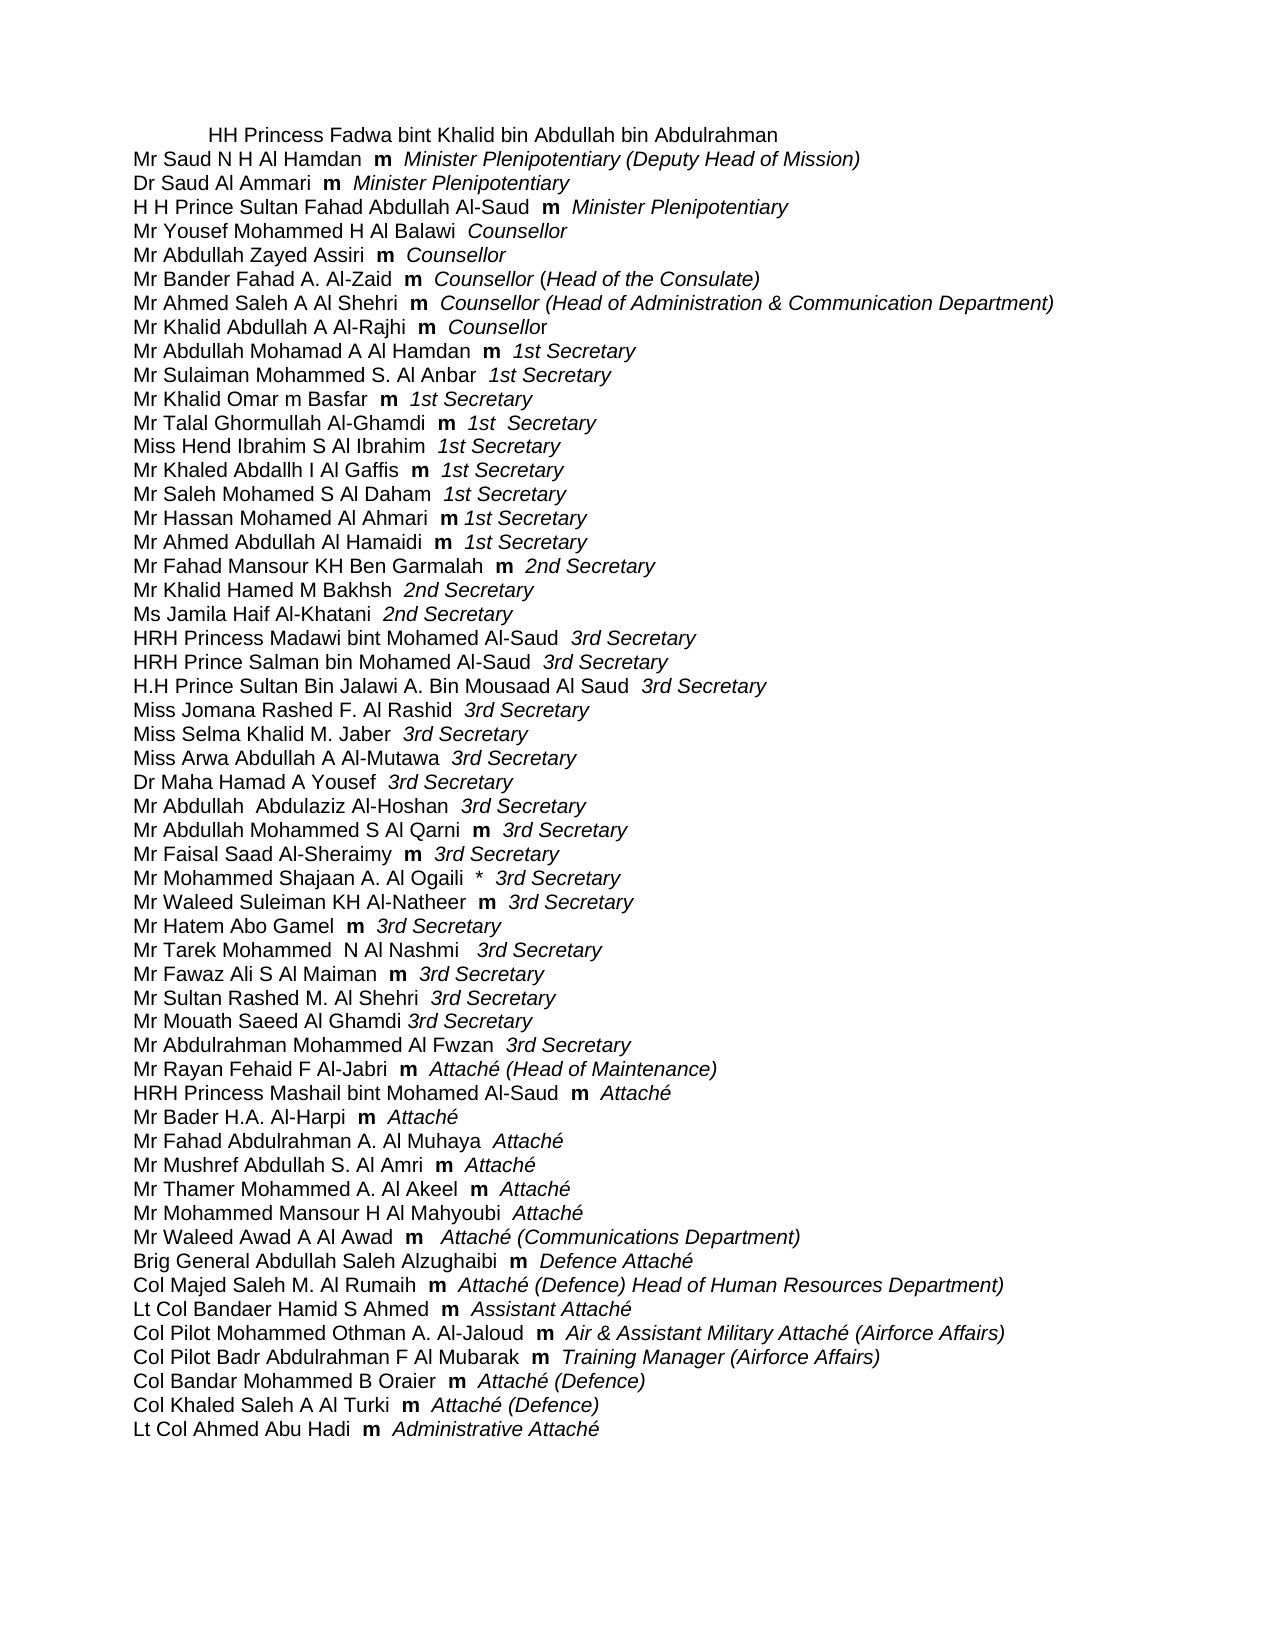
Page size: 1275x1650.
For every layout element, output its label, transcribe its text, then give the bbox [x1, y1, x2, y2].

text Mr Hassan Mohamed Al Ahmari m 1st Secretary [133, 506, 1181, 530]
text Mr Fahad Abdulrahman A. Al Muhaya Attaché Mr Mushref Abdullah S. Al Amri m Attaché [133, 1129, 1181, 1177]
text Mr Fawaz Ali S Al Maiman m 3rd Secretary [133, 961, 1181, 985]
text Col Pilot Badr Abdulrahman F Al Mubarak m Training Manager (Airforce Affairs) [133, 1345, 1181, 1369]
text Mr Abdullah Mohammed S Al Qarni m 3rd Secretary [133, 818, 1181, 842]
text Mr Abdullah Abdulaziz Al-Hoshan 3rd Secretary [133, 794, 1181, 818]
text Mr Mohammed Mansour H Al Mahyoubi Attaché [133, 1201, 1181, 1225]
text Mr Waleed Awad A Al Awad m Attaché (Communications Department) Brig General Abdullah Saleh Alzughaibi m Defence Attaché Col Majed Saleh M. Al Rumaih m Attaché (Defence) Head of Human Resources Department) [133, 1225, 1181, 1297]
text H H Prince Sultan Fahad Abdullah Al-Saud m Minister Plenipotentiary Mr Yousef Mohammed H Al Balawi Counsellor Mr Abdullah Zayed Assiri m Counsellor Mr Bander Fahad A. Al-Zaid m Counsellor (Head of the Consulate) [133, 195, 1181, 291]
text Mr Thamer Mohammed A. Al Akeel m Attaché [133, 1177, 1181, 1201]
text Mr Ahmed Abdullah Al Hamaidi m 1st Secretary [133, 530, 1181, 554]
text Mr Faisal Saad Al-Sheraimy m 3rd Secretary [133, 842, 1181, 866]
text Ms Jamila Haif Al-Khatani 2nd Secretary [133, 602, 1181, 626]
text Mr Mohammed Shajaan A. Al Ogaili * 3rd Secretary [133, 866, 1181, 889]
text Mr Khaled Abdallh I Al Gaffis m 1st Secretary [133, 458, 1181, 482]
text Mr Khalid Abdullah A Al-Rajhi m Counsellor [133, 314, 1181, 338]
text Mr Saud N H Al Hamdan m Minister Plenipotentiary (Deputy Head of Mission) [133, 147, 1181, 171]
text Mr Saleh Mohamed S Al Daham 1st Secretary [133, 482, 1181, 506]
text HH Princess Fadwa bint Khalid bin Abdullah bin Abdulrahman [133, 123, 1181, 147]
text Dr Saud Al Ammari m Minister Plenipotentiary [133, 171, 1181, 195]
text Mr Bader H.A. Al-Harpi m Attaché [133, 1105, 1181, 1129]
text Mr Hatem Abo Gamel m 3rd Secretary [133, 913, 1181, 937]
text Mr Mouath Saeed Al Ghamdi 3rd Secretary [133, 1009, 1181, 1033]
text Mr Fahad Mansour KH Ben Garmalah m 2nd Secretary [133, 554, 1181, 578]
text Miss Hend Ibrahim S Al Ibrahim 1st Secretary [133, 434, 1181, 458]
text Mr Sultan Rashed M. Al Shehri 3rd Secretary [133, 985, 1181, 1009]
text Mr Ahmed Saleh A Al Shehri m Counsellor (Head of Administration & Communication Department) [133, 291, 1181, 314]
text Dr Maha Hamad A Yousef 3rd Secretary [133, 770, 1181, 794]
text Col Khaled Saleh A Al Turki m Attaché (Defence) Lt Col Ahmed Abu Hadi m Administrative Attaché [133, 1393, 1181, 1441]
text HRH Princess Madawi bint Mohamed Al-Saud 3rd Secretary HRH Prince Salman bin Mohamed Al-Saud 3rd Secretary H.H Prince Sultan Bin Jalawi A. Bin Mousaad Al Saud 3rd Secretary Miss Jomana Rashed F. Al Rashid 3rd Secretary Miss Selma Khalid M. Jaber 3rd Secretary Miss Arwa Abdullah A Al-Mutawa 3rd Secretary [133, 626, 1181, 770]
text Lt Col Bandaer Hamid S Ahmed m Assistant Attaché Col Pilot Mohammed Othman A. Al-Jaloud m Air & Assistant Military Attaché (Airforce Affairs) [133, 1297, 1181, 1345]
text Col Bandar Mohammed B Oraier m Attaché (Defence) [133, 1369, 1181, 1393]
text Mr Abdulrahman Mohammed Al Fwzan 3rd Secretary [133, 1033, 1181, 1057]
text Mr Rayan Fehaid F Al-Jabri m Attaché (Head of Maintenance) HRH Princess Mashail bint Mohamed Al-Saud m Attaché [133, 1057, 1181, 1105]
text Mr Abdullah Mohamad A Al Hamdan m 1st Secretary [133, 338, 1181, 362]
text Mr Tarek Mohammed N Al Nashmi 3rd Secretary [133, 937, 1181, 961]
text Mr Sulaiman Mohammed S. Al Anbar 1st Secretary Mr Khalid Omar m Basfar m 1st Secretary Mr Talal Ghormullah Al-Ghamdi m 1st Secretary [133, 362, 1181, 434]
text Mr Waleed Suleiman KH Al-Natheer m 3rd Secretary [133, 889, 1181, 913]
text Mr Khalid Hamed M Bakhsh 2nd Secretary [133, 578, 1181, 602]
